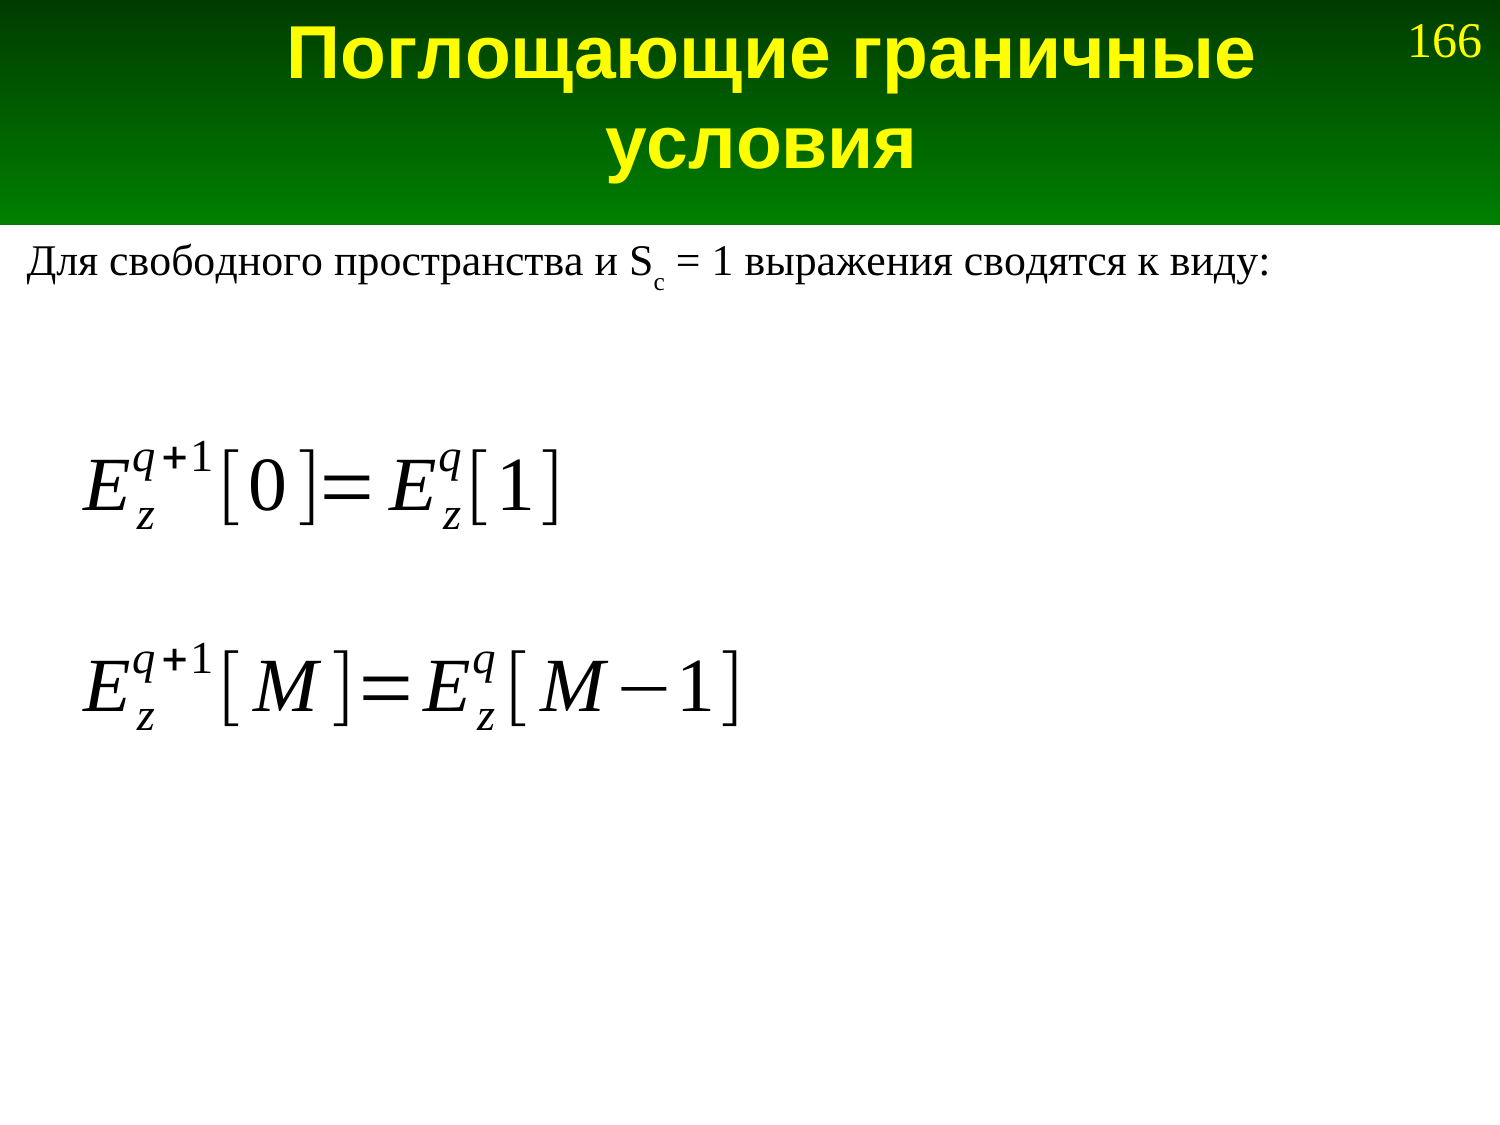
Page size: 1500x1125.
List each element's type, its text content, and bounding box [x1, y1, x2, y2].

title Поглощающие граничные условия [123, 0, 1399, 192]
chart [59, 428, 762, 740]
text_box Для свободного пространства и Sc = 1 выражения сводятся к виду: [11, 224, 1381, 303]
